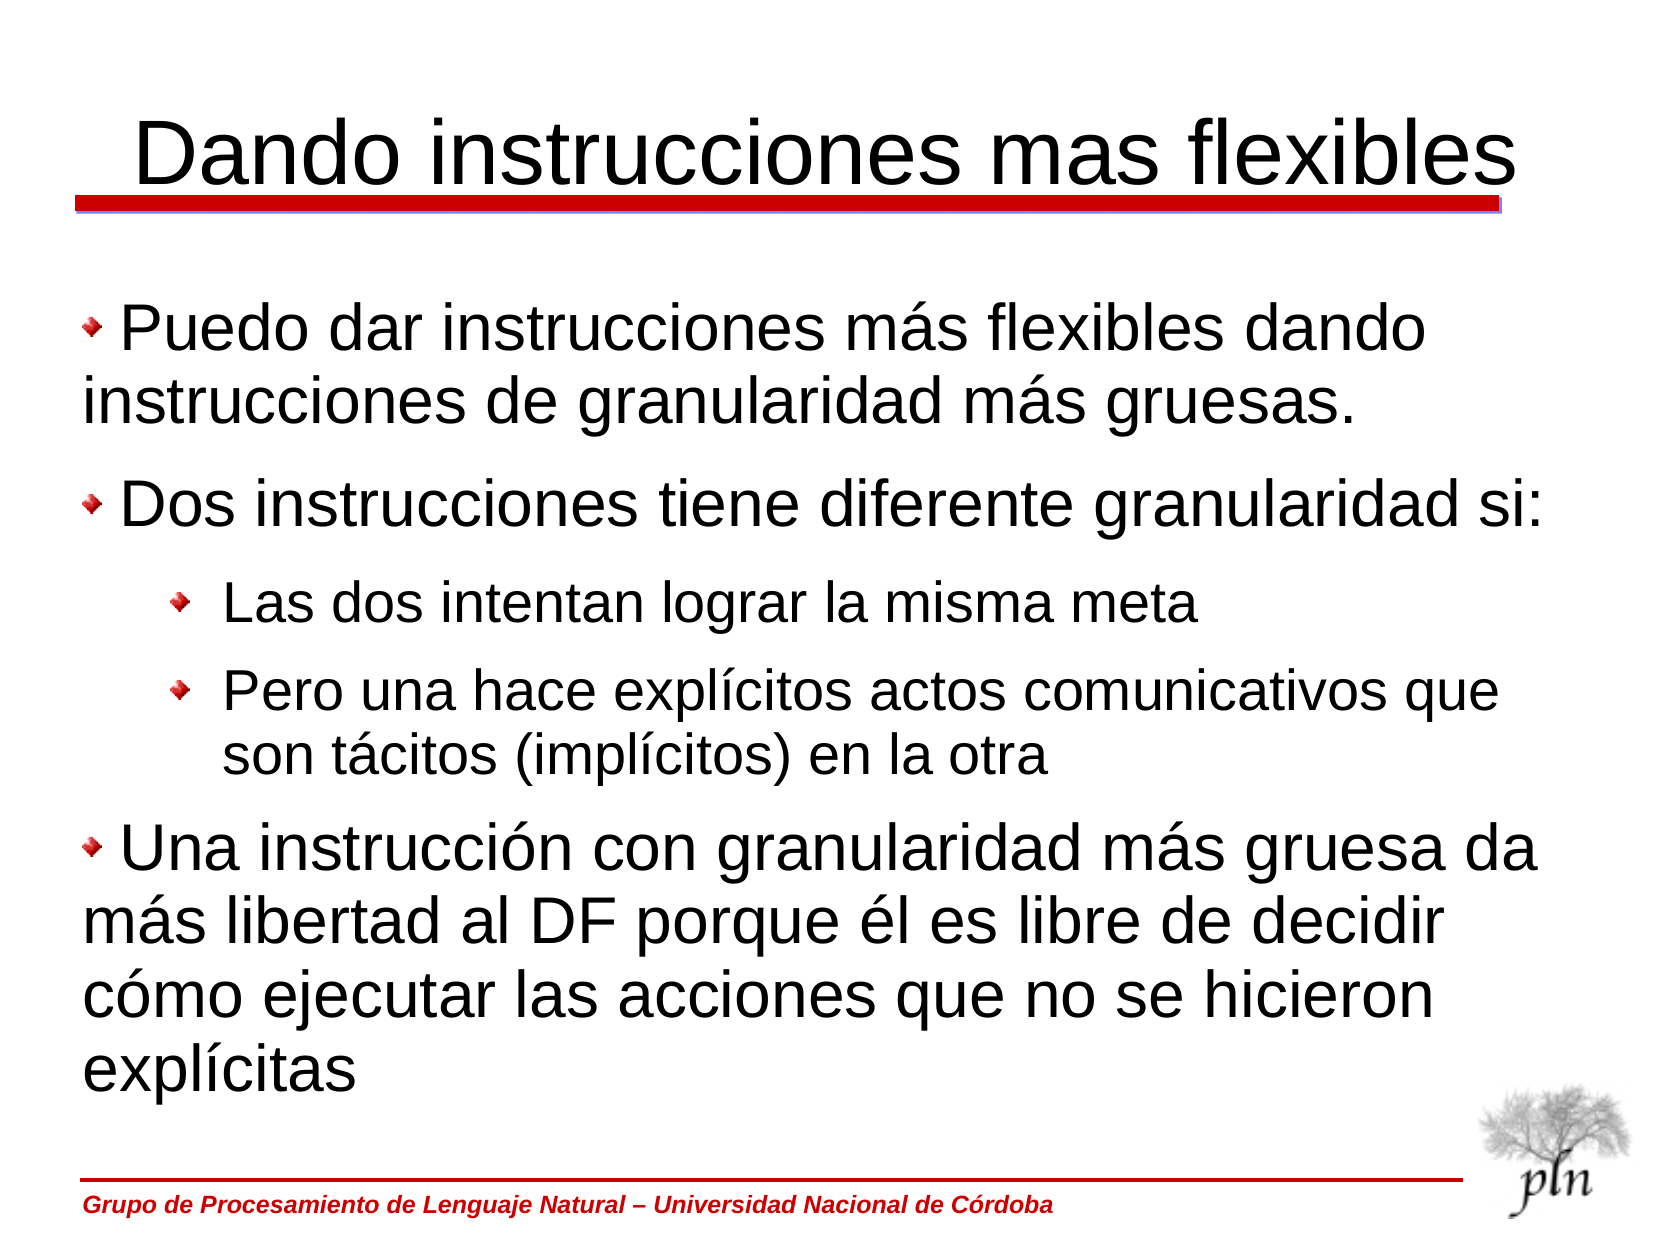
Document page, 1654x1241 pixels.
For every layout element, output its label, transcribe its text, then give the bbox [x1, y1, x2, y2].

list Puedo dar instrucciones más flexibles dando instrucciones de granularidad más gruesas. Dos instrucciones tiene diferente granularidad si: Las dos intentan lograr la misma meta Pero una hace explícitos actos comunicativos que son tácitos (implícitos) en la otra Una instrucción con granularidad más gruesa da más libertad al DF porque él es libre de decidir cómo ejecutar las acciones que no se hicieron explícitas [82, 290, 1571, 1109]
title Dando instrucciones mas flexibles [82, 49, 1571, 257]
picture [1477, 1083, 1635, 1219]
